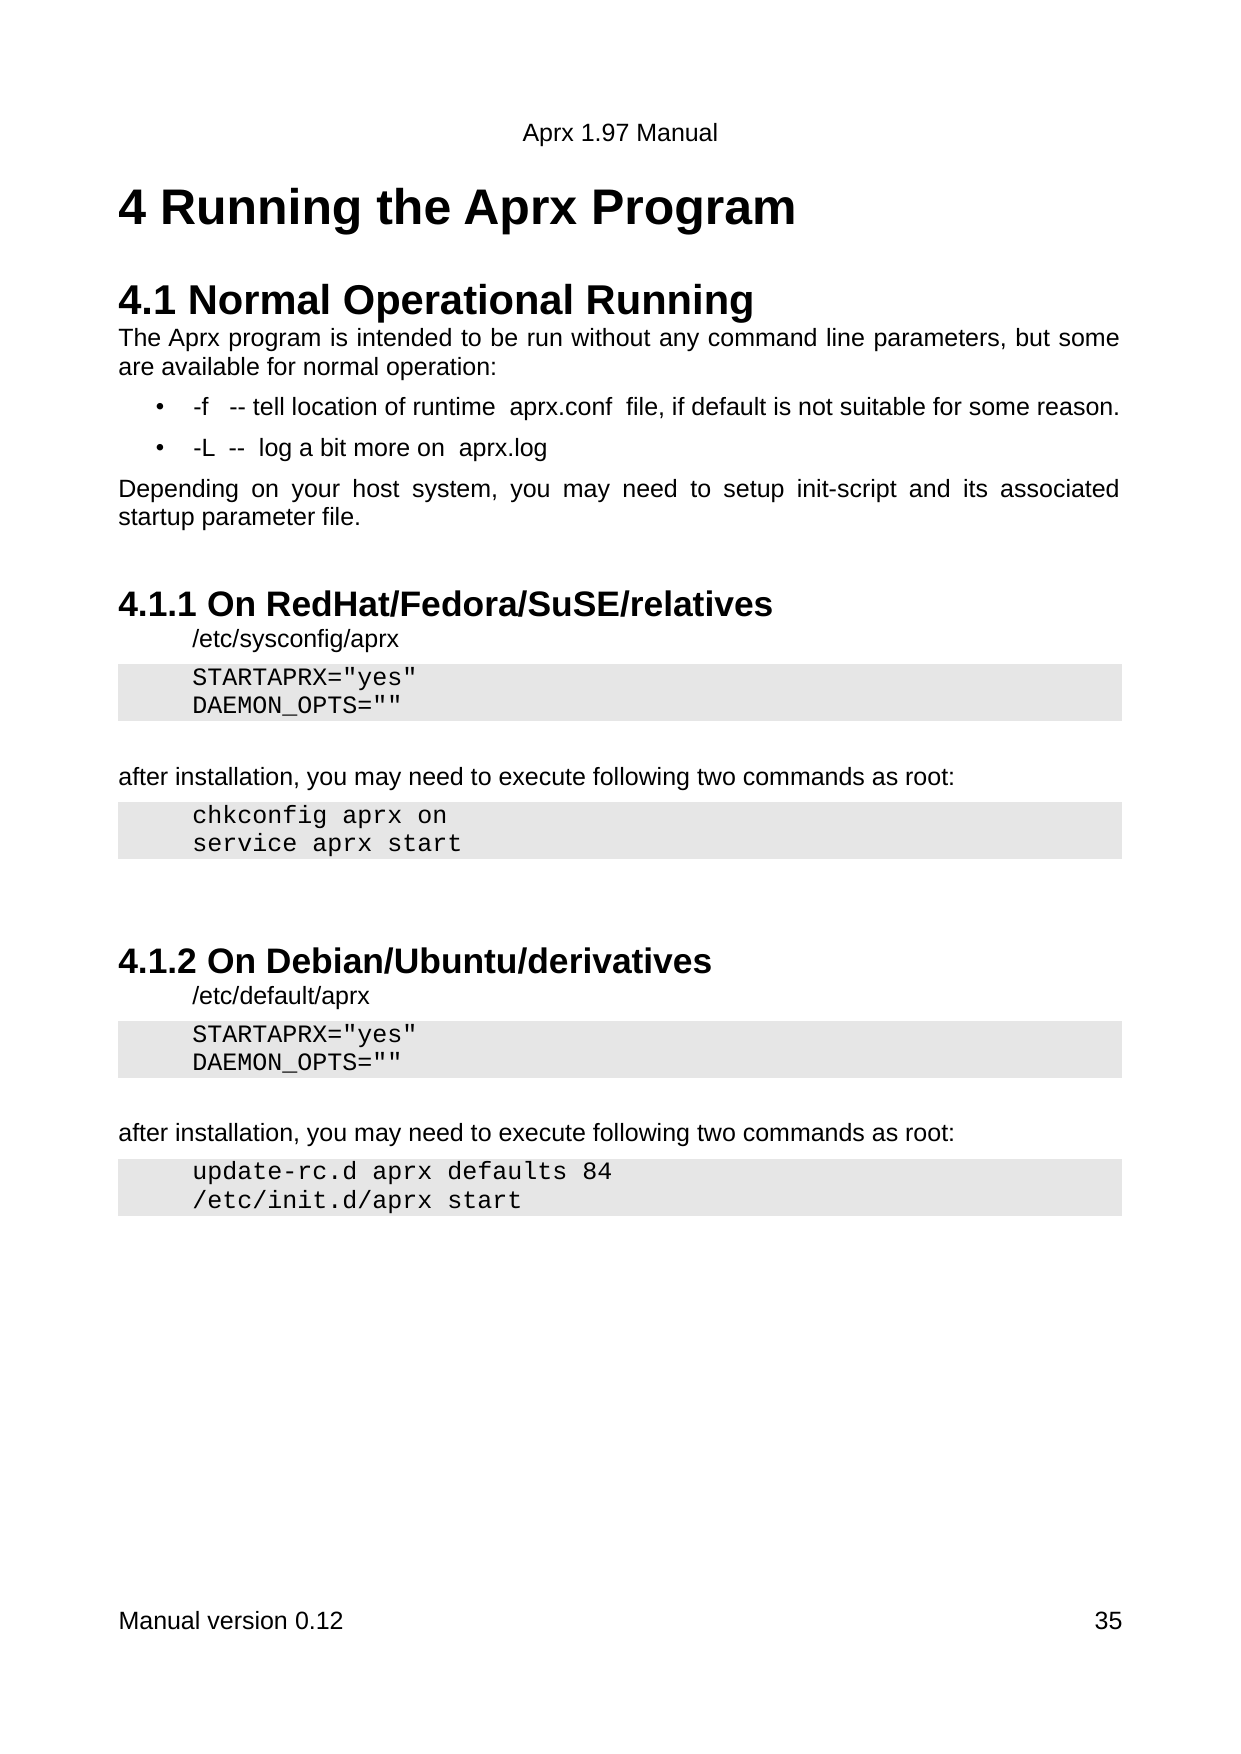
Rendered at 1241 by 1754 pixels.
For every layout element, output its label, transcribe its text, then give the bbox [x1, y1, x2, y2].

text STARTAPRX="yes" [118, 664, 1122, 693]
text DAEMON_OPTS="" [118, 1049, 1122, 1078]
text after installation, you may need to execute following two commands as root: [118, 762, 1122, 791]
text after installation, you may need to execute following two commands as root: [118, 1118, 1122, 1147]
text DAEMON_OPTS="" [118, 693, 1122, 721]
text /etc/sysconfig/aprx [118, 624, 1122, 653]
text chkconfig aprx on [118, 802, 1122, 831]
list -L -- log a bit more on aprx.log [156, 433, 1122, 462]
subtitle Running the Aprx Program [118, 177, 1122, 234]
text The Aprx program is intended to be run without any command line parameters, but some are available for normal operation: [118, 323, 1122, 381]
text /etc/init.d/aprx start [118, 1187, 1122, 1216]
text Depending on your host system, you may need to setup init-script and its associated startup parameter file. [118, 473, 1122, 531]
text service aprx start [118, 831, 1122, 859]
text /etc/default/aprx [118, 981, 1122, 1009]
text STARTAPRX="yes" [118, 1021, 1122, 1049]
subtitle Normal Operational Running [118, 275, 1122, 323]
subtitle On RedHat/Fedora/SuSE/relatives [118, 583, 1122, 624]
text update-rc.d aprx defaults 84 [118, 1159, 1122, 1187]
list -f -- tell location of runtime aprx.conf file, if default is not suitable for some reason. [156, 392, 1122, 421]
subtitle On Debian/Ubuntu/derivatives [118, 940, 1122, 981]
